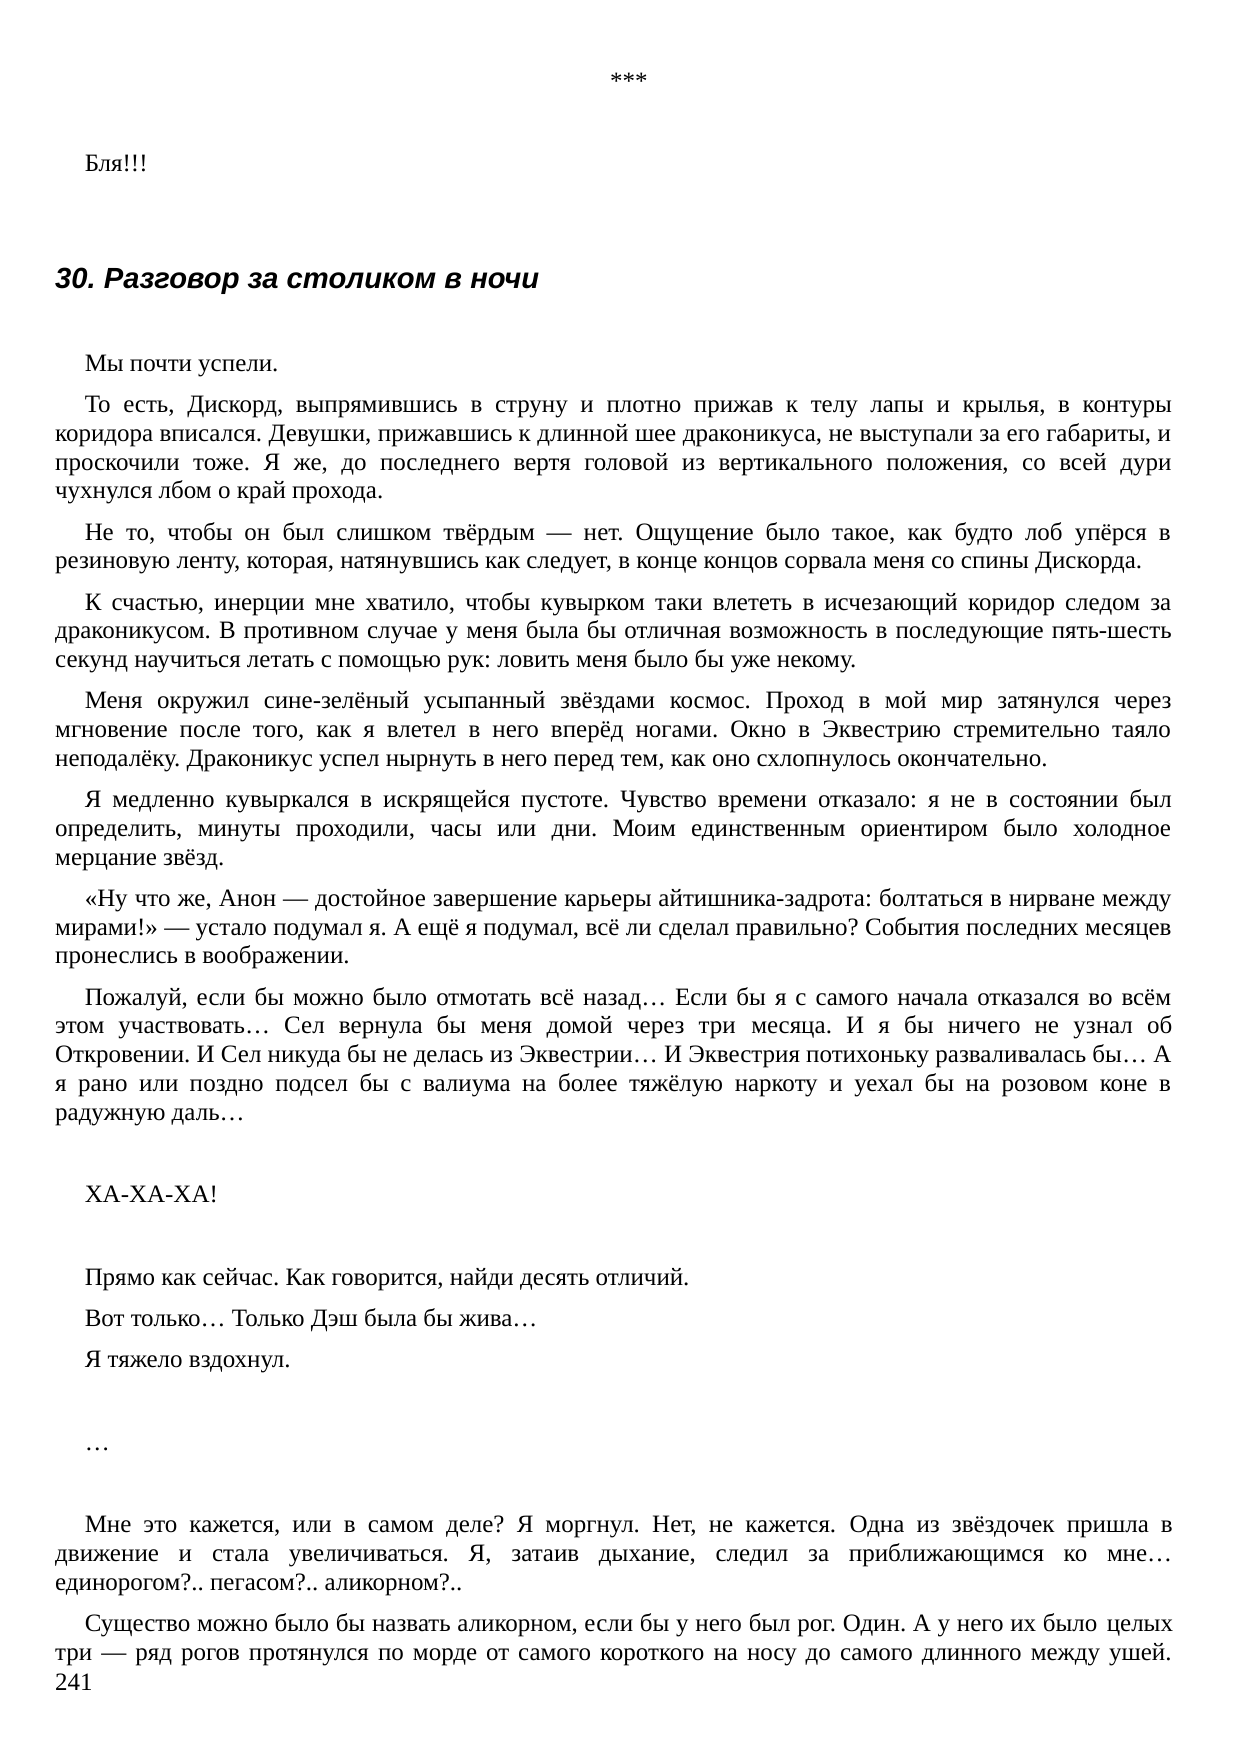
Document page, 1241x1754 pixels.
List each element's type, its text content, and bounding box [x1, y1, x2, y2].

subtitle 30. Разговор за столиком в ночи [55, 261, 1173, 294]
text Не то, чтобы он был слишком твёрдым — нет. Ощущение было такое, как будто лоб упёрся в резиновую ленту, которая, натянувшись как следует, в конце концов сорвала меня со спины Дискорда. [55, 517, 1173, 574]
text «Ну что же, Анон — достойное завершение карьеры айтишника-задрота: болтаться в нирване между мирами!» — устало подумал я. А ещё я подумал, всё ли сделал правильно? События последних месяцев пронеслись в воображении. [55, 883, 1173, 969]
text *** [55, 66, 1173, 95]
text Я медленно кувыркался в искрящейся пустоте. Чувство времени отказало: я не в состоянии был определить, минуты проходили, часы или дни. Моим единственным ориентиром было холодное мерцание звёзд. [55, 784, 1173, 871]
text То есть, Дискорд, выпрямившись в струну и плотно прижав к телу лапы и крылья, в контуры коридора вписался. Девушки, прижавшись к длинной шее драконикуса, не выступали за его габариты, и проскочили тоже. Я же, до последнего вертя головой из вертикального положения, со всей дури чухнулся лбом о край прохода. [55, 389, 1173, 504]
text Бля!!! [55, 148, 1173, 177]
text К счастью, инерции мне хватило, чтобы кувырком таки влететь в исчезающий коридор следом за драконикусом. В противном случае у меня была бы отличная возможность в последующие пять-шесть секунд научиться летать с помощью рук: ловить меня было бы уже некому. [55, 587, 1173, 673]
text Вот только… Только Дэш была бы жива… [55, 1303, 1173, 1332]
text … [55, 1427, 1173, 1456]
text Пожалуй, если бы можно было отмотать всё назад… Если бы я с самого начала отказался во всём этом участвовать… Сел вернула бы меня домой через три месяца. И я бы ничего не узнал об Откровении. И Сел никуда бы не делась из Эквестрии… И Эквестрия потихоньку разваливалась бы… А я рано или поздно подсел бы с валиума на более тяжёлую наркоту и уехал бы на розовом коне в радужную даль… [55, 982, 1173, 1126]
text Я тяжело вздохнул. [55, 1344, 1173, 1373]
text Прямо как сейчас. Как говорится, найди десять отличий. [55, 1262, 1173, 1291]
text ХА-ХА-ХА! [55, 1179, 1173, 1208]
text Меня окружил сине-зелёный усыпанный звёздами космос. Проход в мой мир затянулся через мгновение после того, как я влетел в него вперёд ногами. Окно в Эквестрию стремительно таяло неподалёку. Драконикус успел нырнуть в него перед тем, как оно схлопнулось окончательно. [55, 686, 1173, 772]
text Существо можно было бы назвать аликорном, если бы у него был рог. Один. А у него их было целых три — ряд рогов протянулся по морде от самого короткого на носу до самого длинного между ушей. [55, 1608, 1173, 1666]
text Мы почти успели. [55, 348, 1173, 377]
text Мне это кажется, или в самом деле? Я моргнул. Нет, не кажется. Одна из звёздочек пришла в движение и стала увеличиваться. Я, затаив дыхание, следил за приближающимся ко мне… единорогом?.. пегасом?.. аликорном?.. [55, 1509, 1173, 1596]
